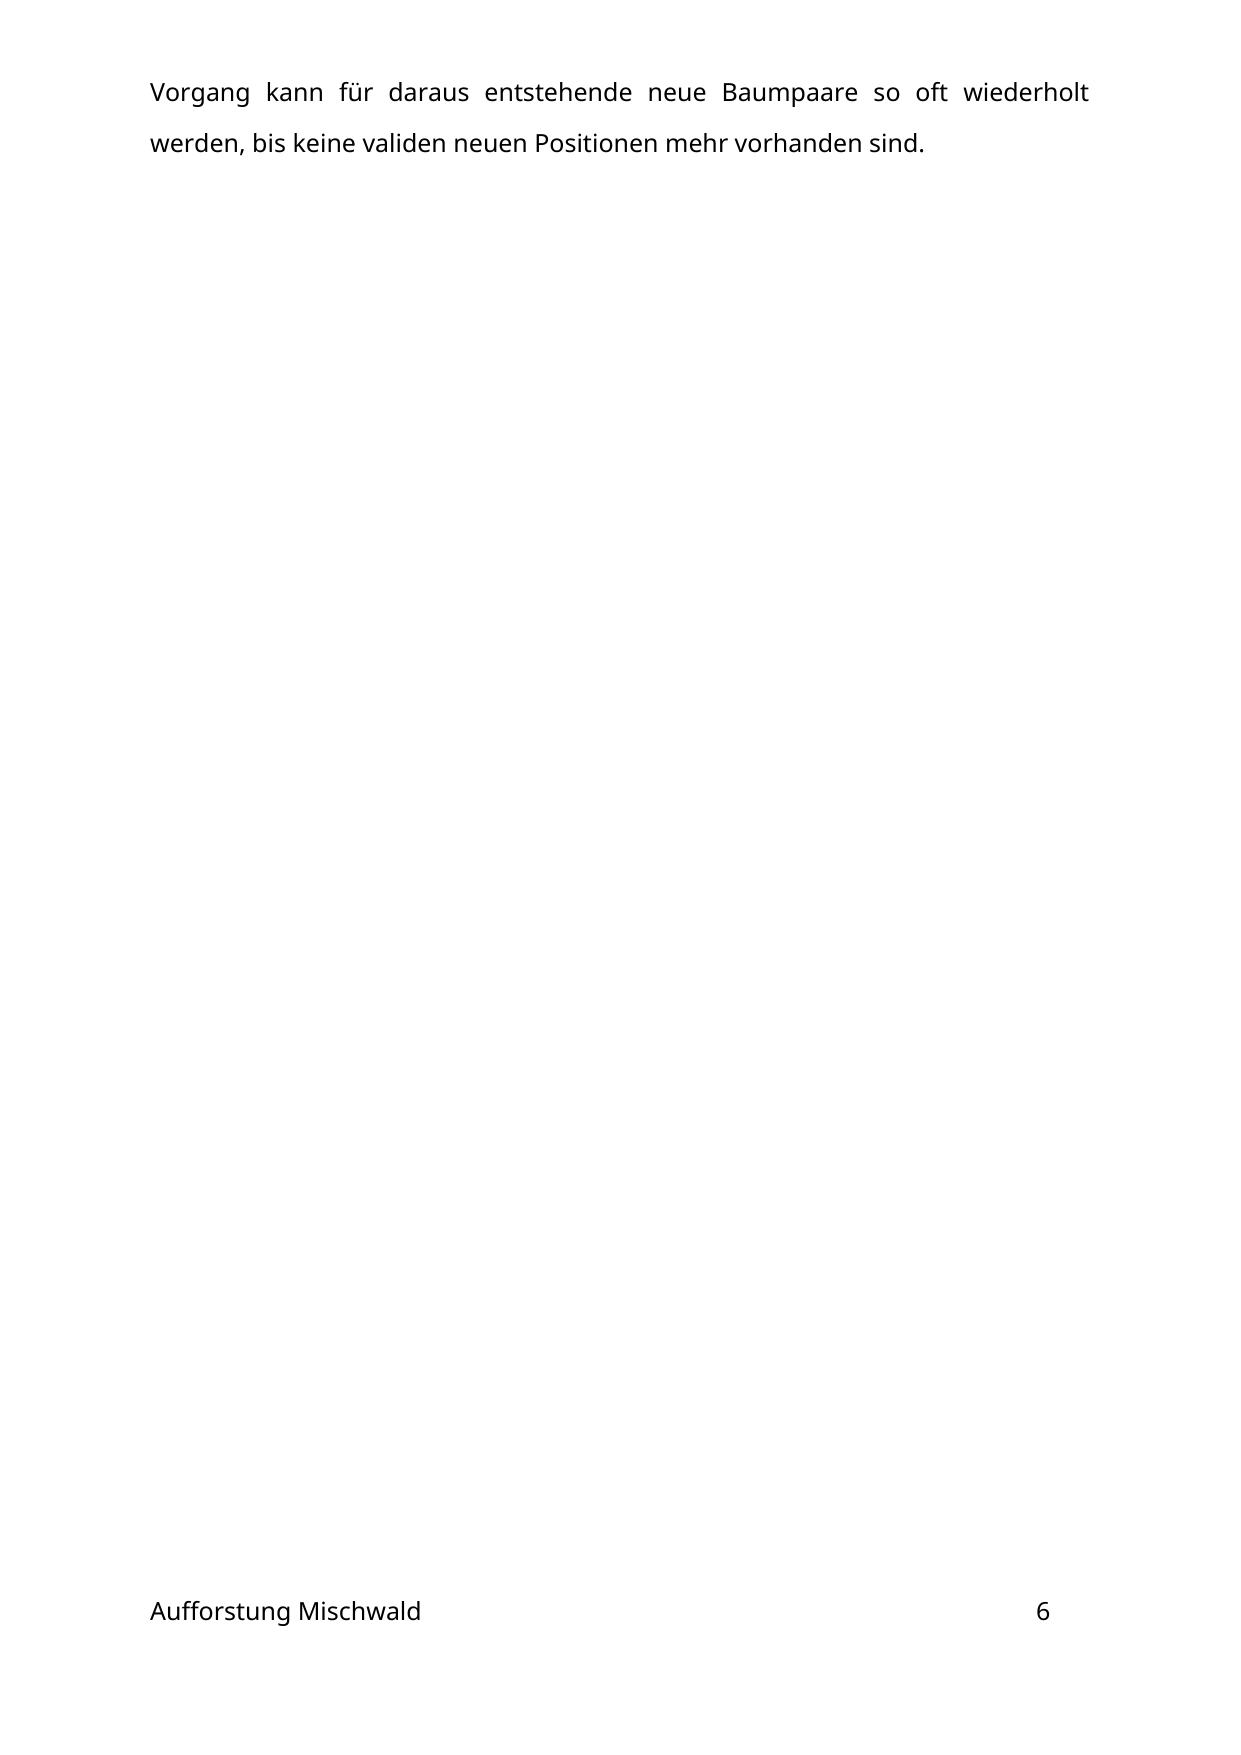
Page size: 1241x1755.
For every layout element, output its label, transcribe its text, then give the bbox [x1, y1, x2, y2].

text Vorgang kann für daraus entstehende neue Baumpaare so oft wiederholt werden, bis keine validen neuen Positionen mehr vorhanden sind. [150, 75, 1090, 160]
